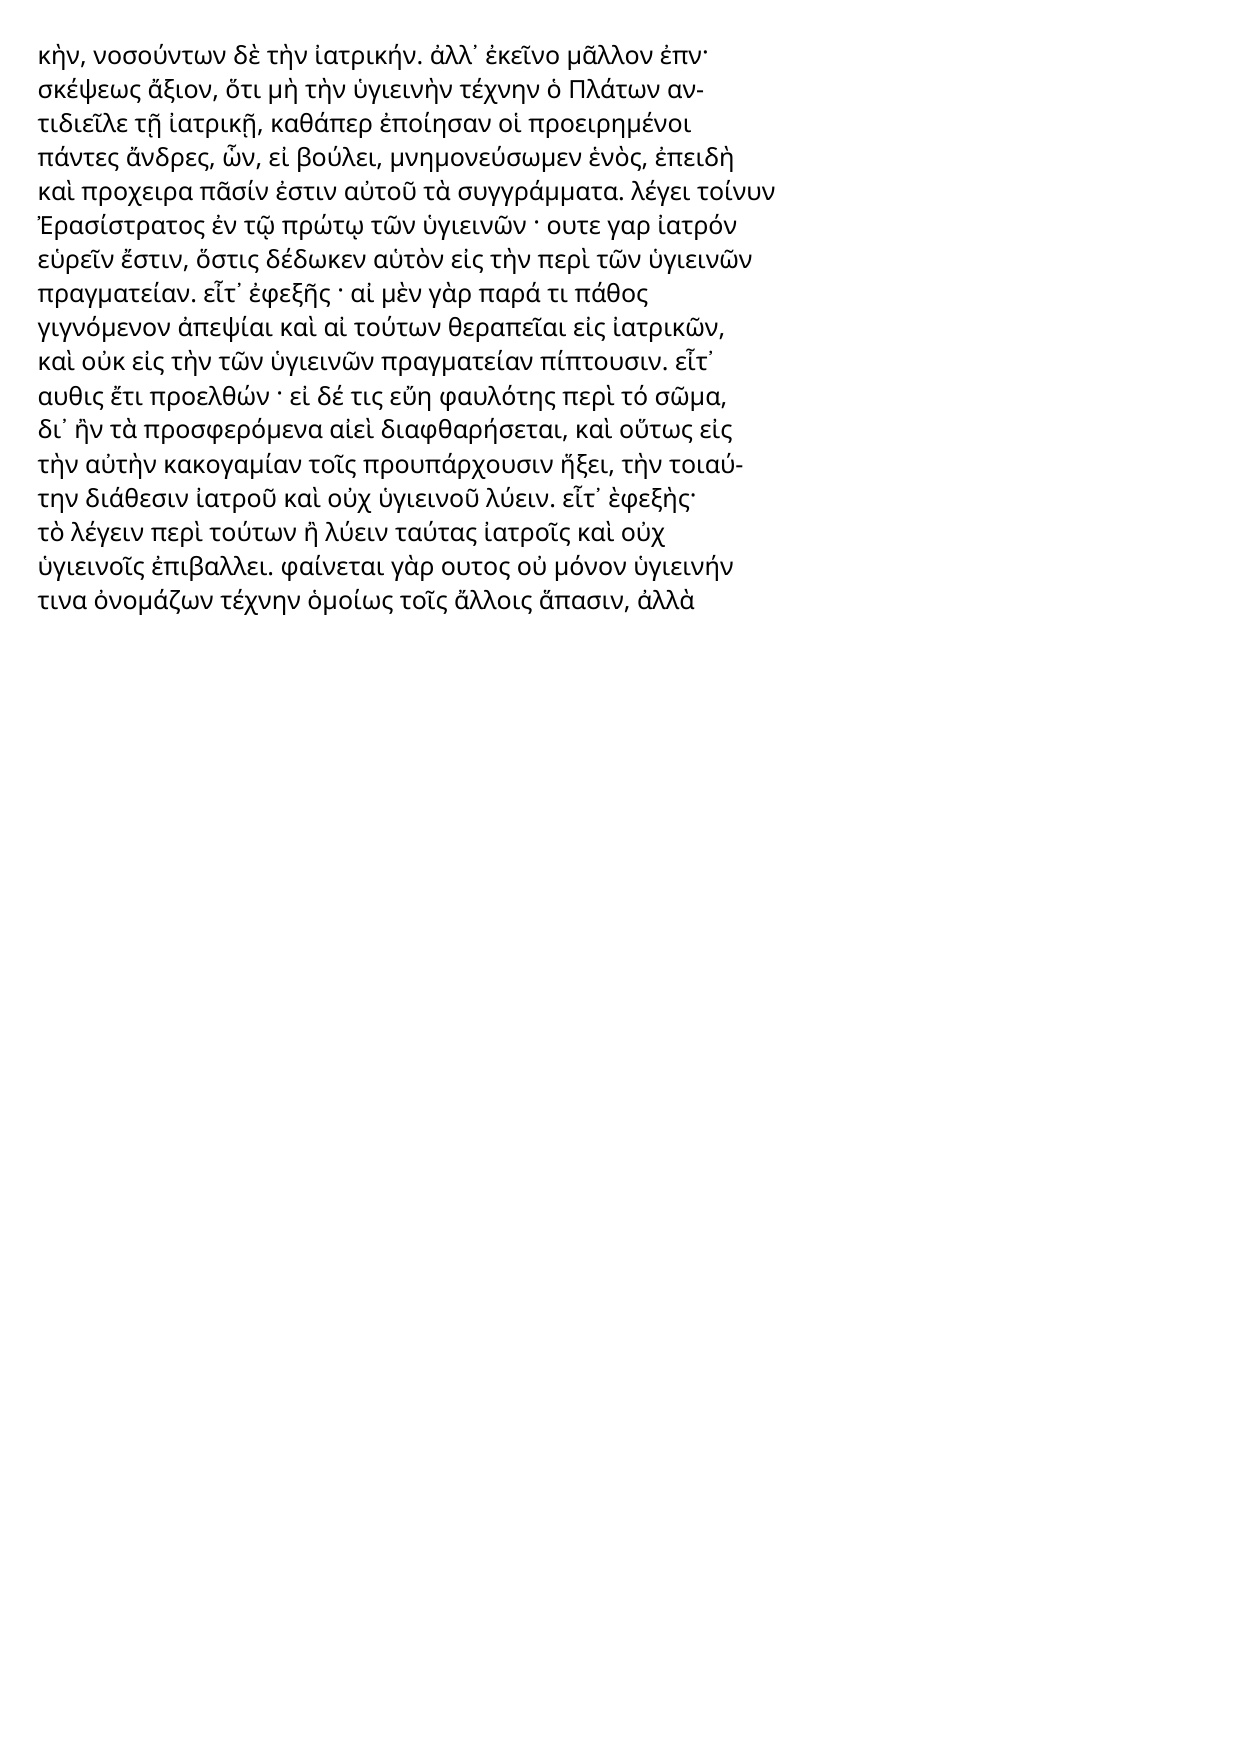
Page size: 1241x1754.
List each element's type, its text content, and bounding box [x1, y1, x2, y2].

text κὴν, νοσούντων δὲ τὴν ἰατρικήν. ἀλλ᾽ ἐκεῖνο μᾶλλον ἐπν· σκέψεως ἄξιον, ὅτι μὴ τὴν ὑγιεινὴν τέχνην ὁ Πλάτων αν- τιδιεῖλε τῇ ἰατρικῇ, καθάπερ ἐποίησαν οἱ προειρημένοι πάντες ἄνδρες, ὧν, εἰ βούλει, μνημονεύσωμεν ἑνὸς, ἐπειδὴ καὶ προχειρα πᾶσίν ἐστιν αὐτοῦ τὰ συγγράμματα. λέγει τοίνυν Ἐρασίστρατος ἐν τῷ πρώτῳ τῶν ὑγιεινῶν · ουτε γαρ ἰατρόν εὑρεῖν ἔστιν, ὅστις δέδωκεν αὑτὸν εἰς τὴν περὶ τῶν ὑγιεινῶν πραγματείαν. εἶτ᾽ ἐφεξῆς · αἰ μὲν γὰρ παρά τι πάθος γιγνόμενον ἀπεψίαι καὶ αἰ τούτων θεραπεῖαι εἰς ἰατρικῶν, καὶ οὐκ εἰς τὴν τῶν ὑγιεινῶν πραγματείαν πίπτουσιν. εἶτ᾽ αυθις ἔτι προελθών · εἰ δέ τις εὔη φαυλότης περὶ τό σῶμα, δι᾽ ἢν τὰ προσφερόμενα αἰεὶ διαφθαρήσεται, καὶ οὕτως εἰς τὴν αὐτὴν κακογαμίαν τοῖς προυπάρχουσιν ἥξει, τὴν τοιαύ- την διάθεσιν ἰατροῦ καὶ οὐχ ὑγιεινοῦ λύειν. εἶτ᾽ ὲφεξὴς· τὸ λέγειν περὶ τούτων ἢ λύειν ταύτας ἰατροῖς καὶ οὐχ ὑγιεινοῖς ἐπιβαλλει. φαίνεται γὰρ ουτος οὐ μόνον ὑγιεινήν τινα ὀνομάζων τέχνην ὁμοίως τοῖς ἄλλοις ἅπασιν, ἀλλὰ [37, 37, 1203, 617]
